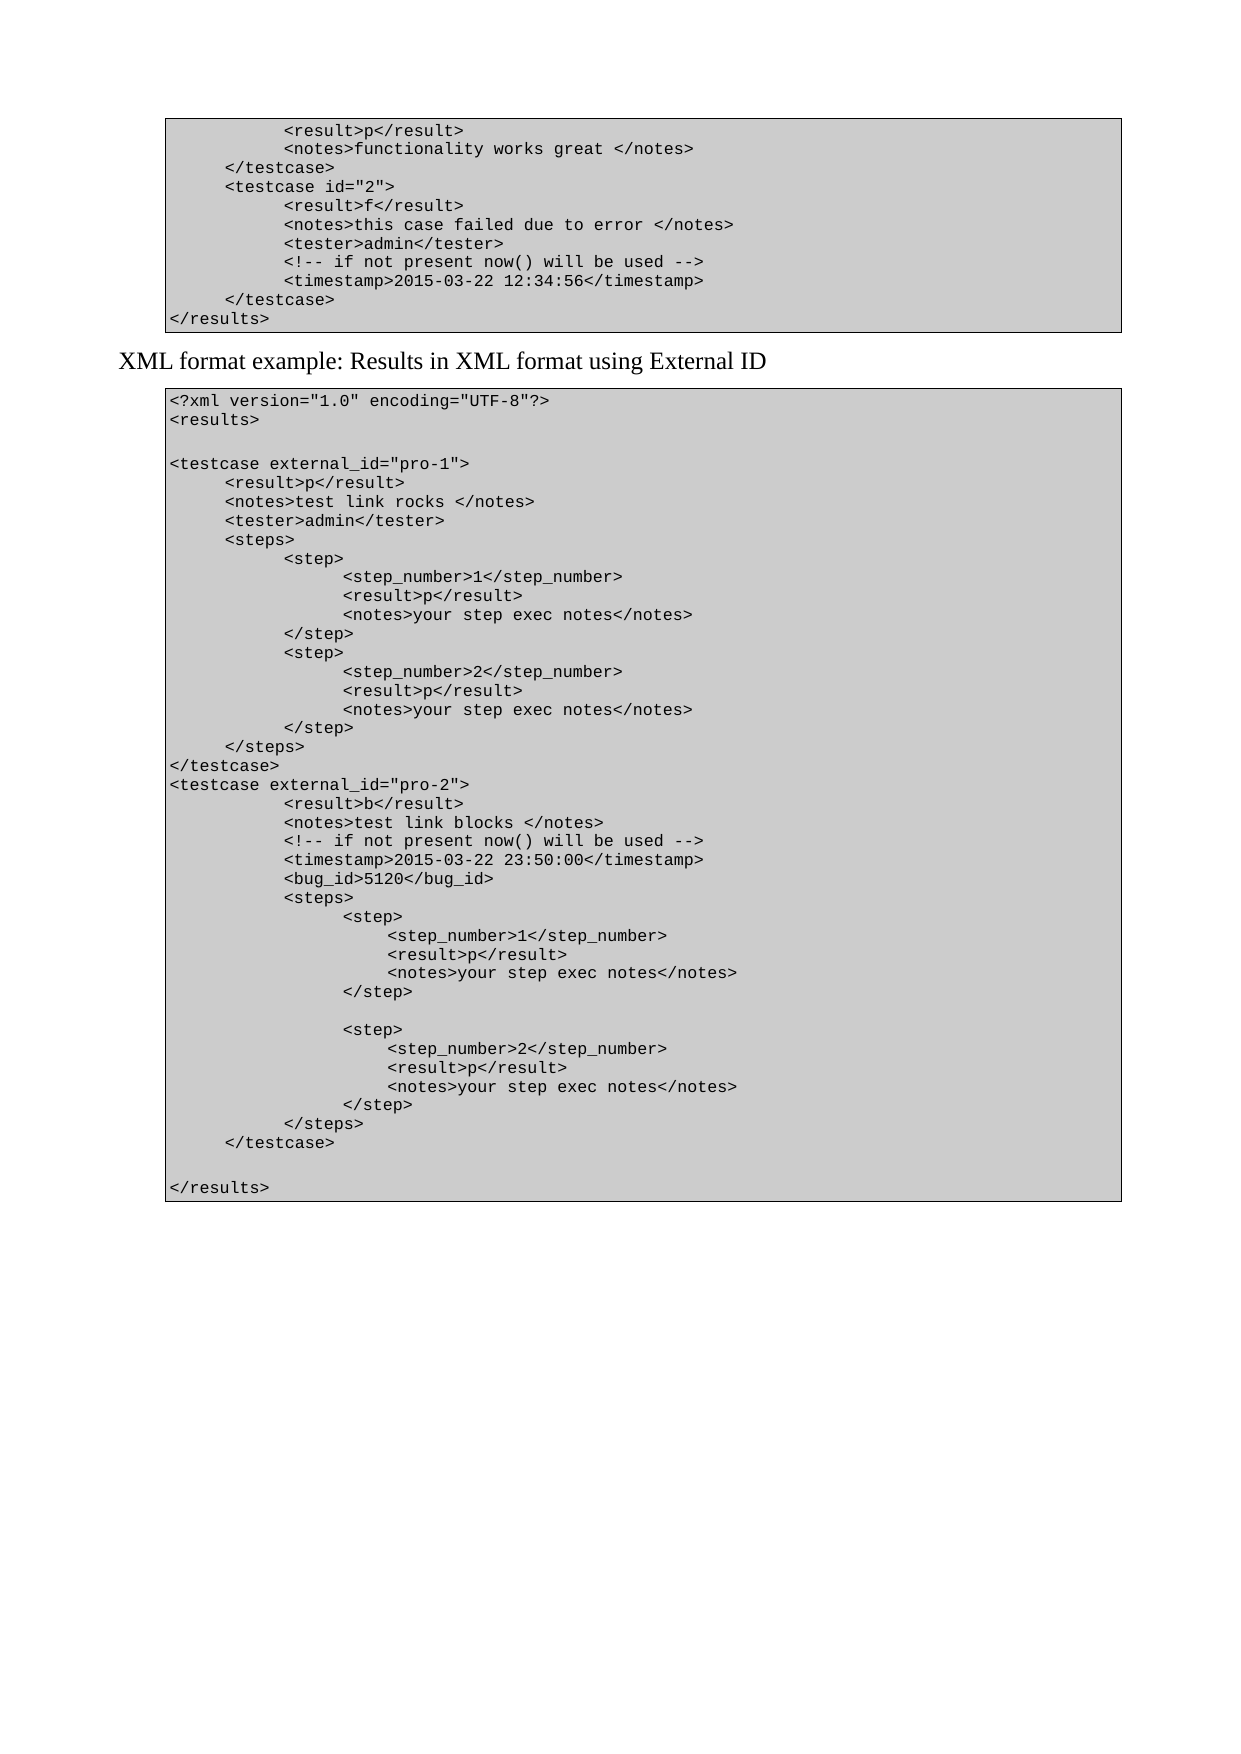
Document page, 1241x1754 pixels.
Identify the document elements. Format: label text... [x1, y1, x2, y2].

text <?xml version="1.0" encoding="UTF-8"?> <results> [166, 389, 1121, 430]
text <result>p</result> <notes>functionality works great </notes> </testcase> <testcase id="2"> <result>f</result> <notes>this case failed due to error </notes> <tester>admin</tester> <!-- if not present now() will be used --> <timestamp>2015-03-22 12:34:56</timestamp> </testcase> </results> [166, 119, 1121, 332]
text </results> [166, 1176, 1121, 1201]
text <testcase external_id="pro-1"> <result>p</result> <notes>test link rocks </notes> <tester>admin</tester> <steps> <step> <step_number>1</step_number> <result>p</result> <notes>your step exec notes</notes> </step> <step> <step_number>2</step_number> <result>p</result> <notes>your step exec notes</notes> </step> </steps> </testcase> <testcase external_id="pro-2"> <result>b</result> <notes>test link blocks </notes> <!-- if not present now() will be used --> <timestamp>2015-03-22 23:50:00</timestamp> <bug_id>5120</bug_id> <steps> <step> <step_number>1</step_number> <result>p</result> <notes>your step exec notes</notes> </step> <step> <step_number>2</step_number> <result>p</result> <notes>your step exec notes</notes> </step> </steps> </testcase> [166, 452, 1121, 1153]
text XML format example: Results in XML format using External ID [118, 346, 1122, 375]
